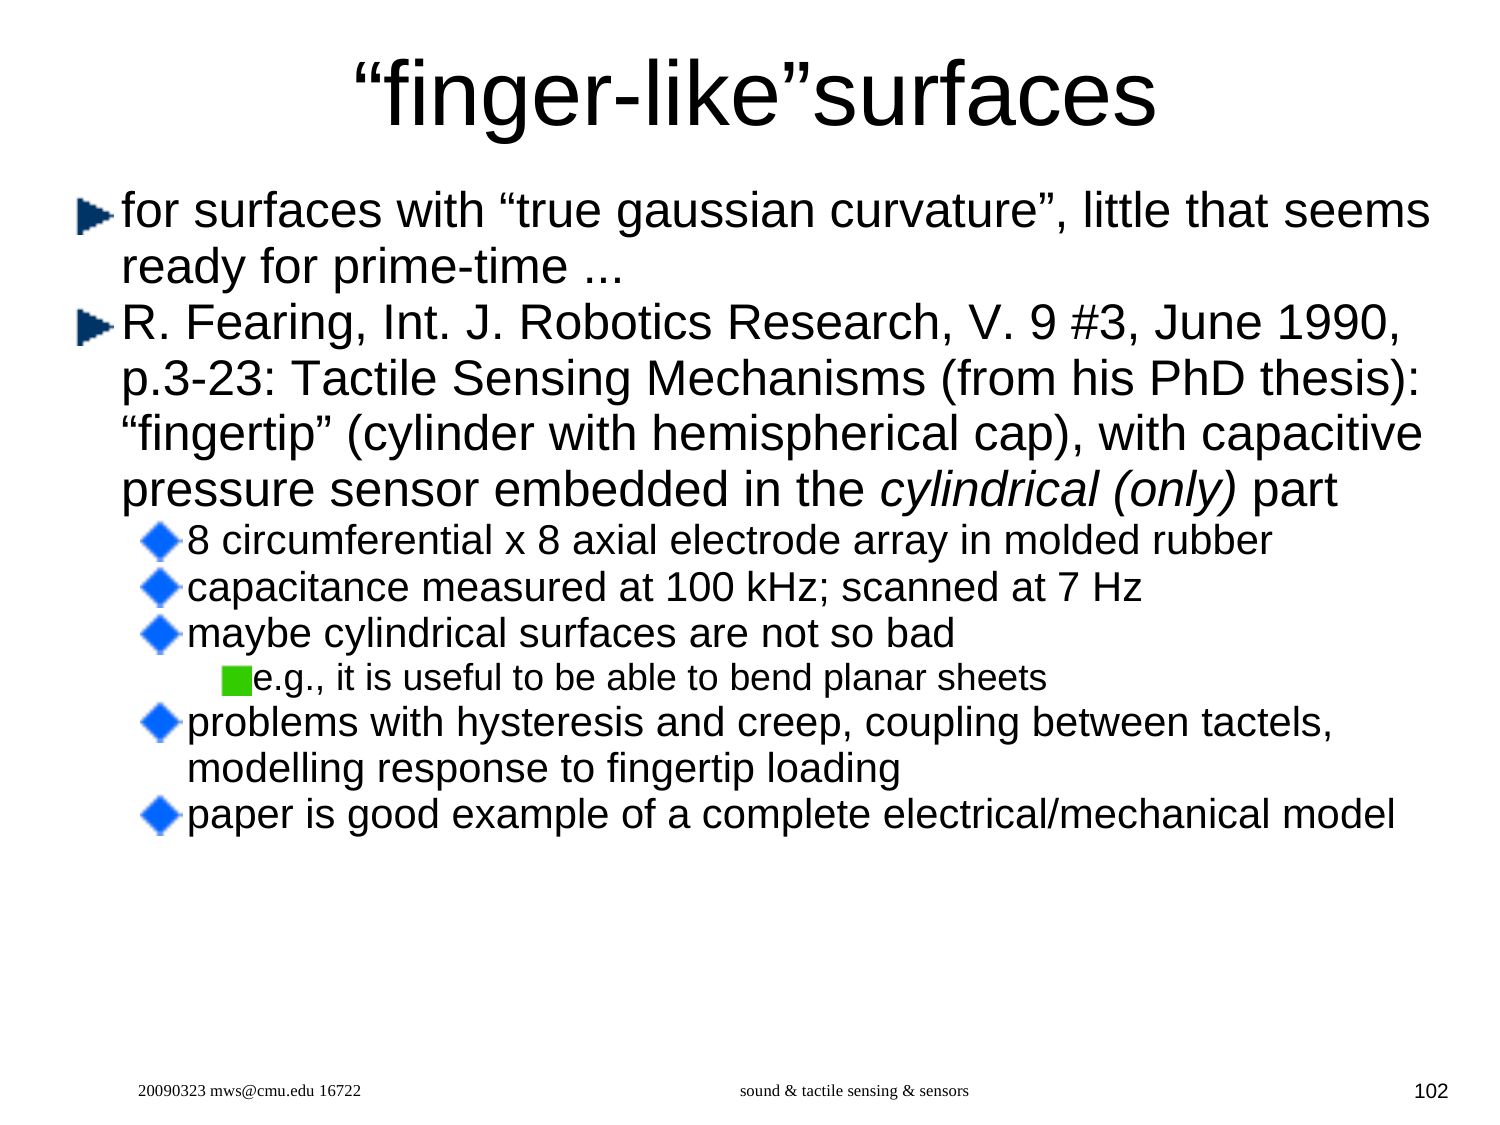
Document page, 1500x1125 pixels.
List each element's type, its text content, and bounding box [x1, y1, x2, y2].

list for surfaces with “true gaussian curvature”, little that seems ready for prime-time ... R. Fearing, Int. J. Robotics Research, V. 9 #3, June 1990, p.3-23: Tactile Sensing Mechanisms (from his PhD thesis): “fingertip” (cylinder with hemispherical cap), with capacitive pressure sensor embedded in the cylindrical (only) part 8 circumferential x 8 axial electrode array in molded rubber capacitance measured at 100 kHz; scanned at 7 Hz maybe cylindrical surfaces are not so bad e.g., it is useful to be able to bend planar sheets problems with hysteresis and creep, coupling between tactels, modelling response to fingertip loading paper is good example of a complete electrical/mechanical model [50, 174, 1463, 913]
title “finger-like”surfaces [37, 34, 1476, 153]
